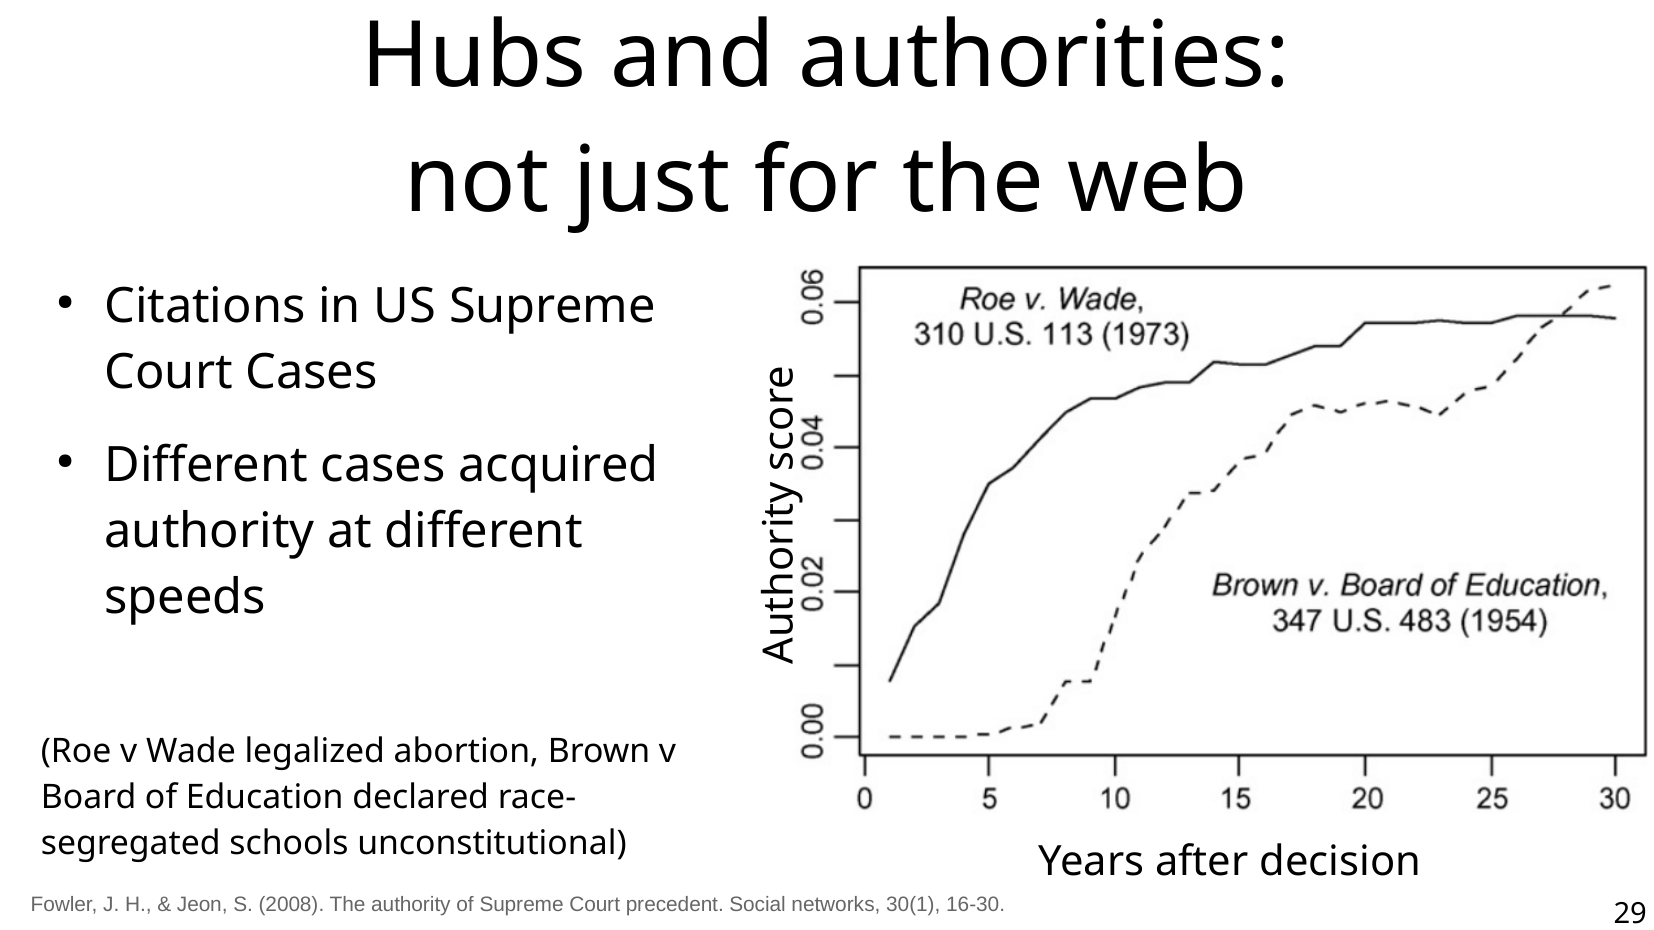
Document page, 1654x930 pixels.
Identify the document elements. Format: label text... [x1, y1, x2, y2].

picture [784, 252, 1652, 815]
text_box Authority score [740, 267, 803, 763]
text_box Years after decision [855, 822, 1606, 885]
title Hubs and authorities: not just for the web [82, 1, 1571, 225]
text_box Fowler, J. H., & Jeon, S. (2008). The authority of Supreme Court precedent. Social networks, 30(1), 16-30. [15, 885, 1021, 924]
list Citations in US Supreme Court Cases Different cases acquired authority at different speeds (Roe v Wade legalized abortion, Brown v Board of Education declared race-segregated schools unconstitutional) [40, 269, 691, 871]
